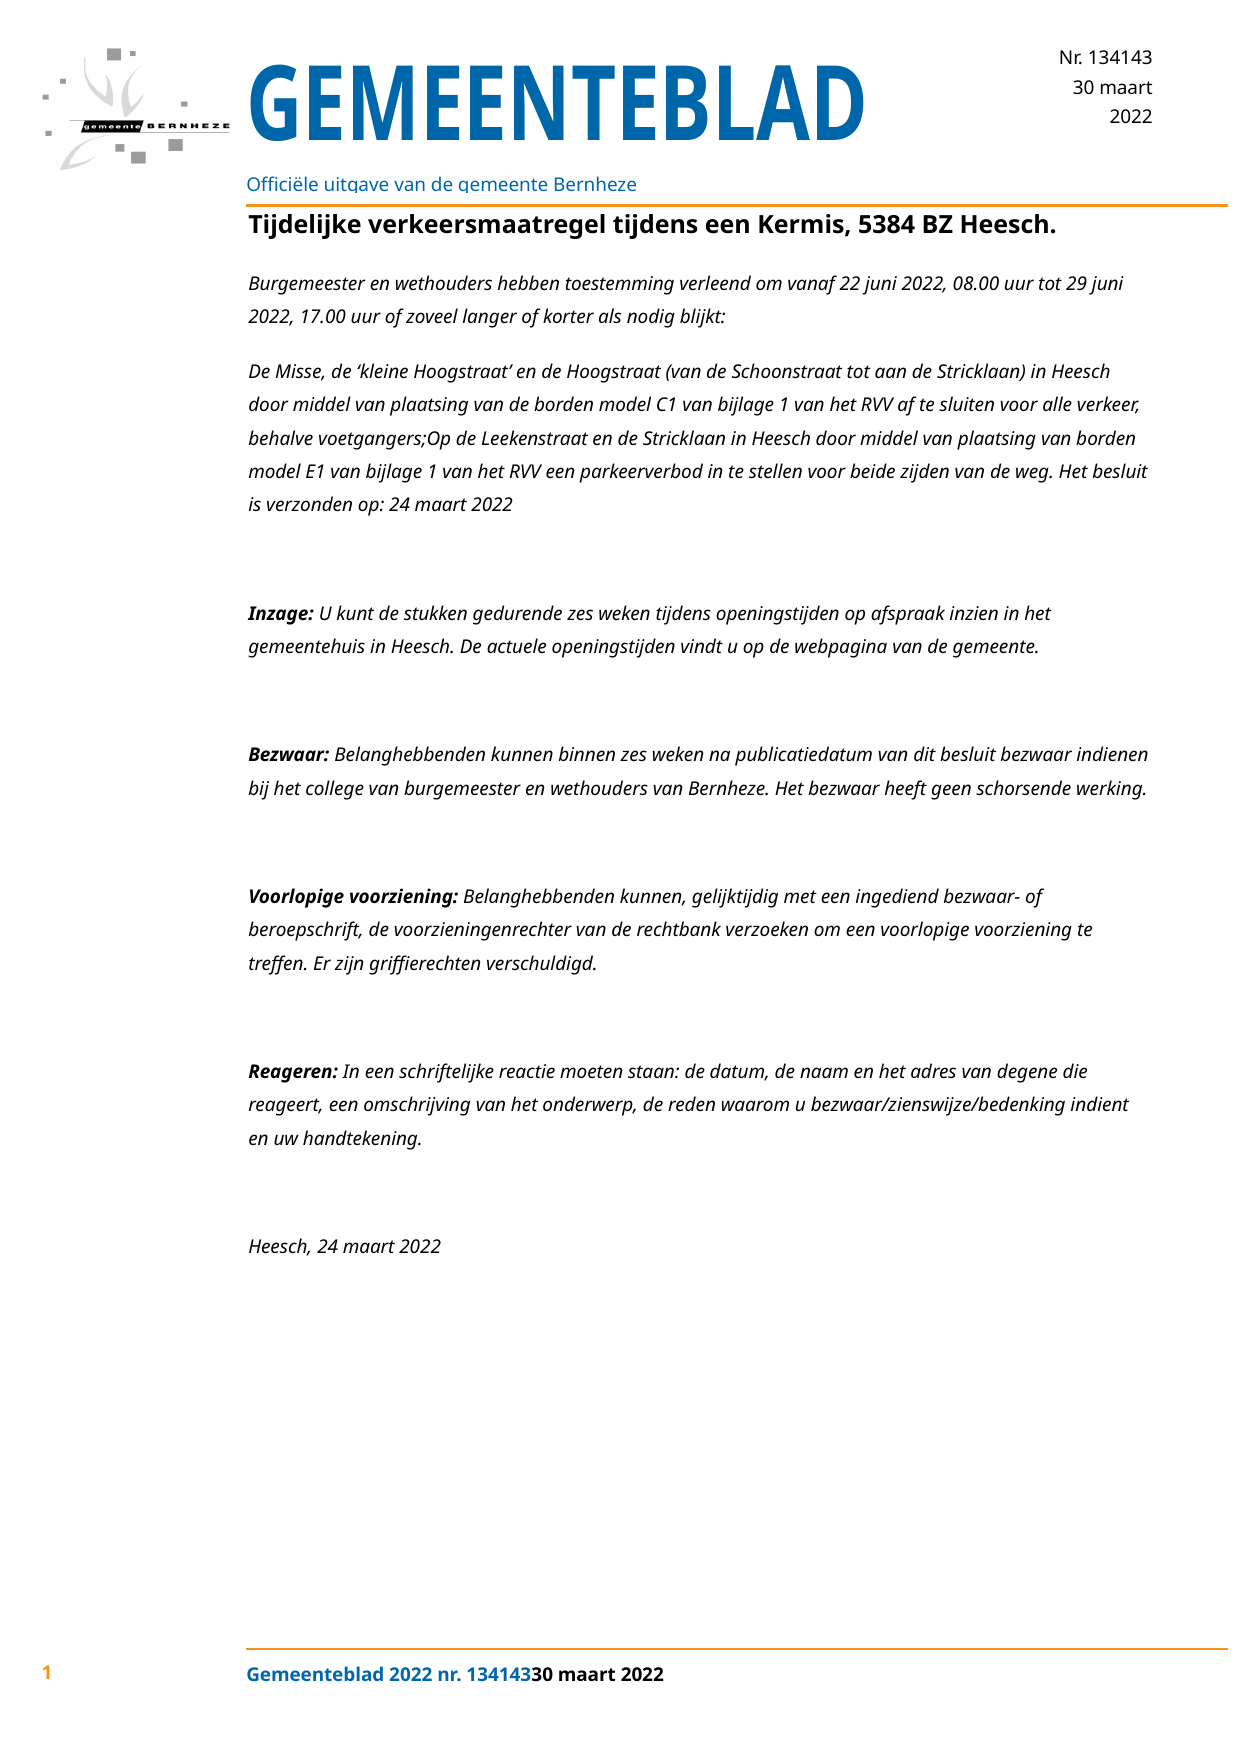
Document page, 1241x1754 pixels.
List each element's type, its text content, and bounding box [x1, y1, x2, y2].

text Tijdelijke verkeersmaatregel tijdens een Kermis, 5384 BZ Heesch. [248, 207, 1152, 241]
picture [41, 47, 231, 172]
text De Misse, de ‘kleine Hoogstraat’ en de Hoogstraat (van de Schoonstraat tot aan de Stricklaan) in Heesch door middel van plaatsing van de borden model C1 van bijlage 1 van het RVV af te sluiten voor alle verkeer, behalve voetgangers;Op de Leekenstraat en de Stricklaan in Heesch door middel van plaatsing van borden model E1 van bijlage 1 van het RVV een parkeerverbod in te stellen voor beide zijden van de weg. Het besluit is verzonden op: 24 maart 2022 [248, 358, 1152, 517]
text Heesch, 24 maart 2022 [248, 1233, 1152, 1258]
text Reageren: In een schriftelijke reactie moeten staan: de datum, de naam en het adres van degene die reageert, een omschrijving van het onderwerp, de reden waarom u bezwaar/zienswijze/bedenking indient en uw handtekening. [248, 1058, 1152, 1150]
text Inzage: U kunt de stukken gedurende zes weken tijdens openingstijden op afspraak inzien in het gemeentehuis in Heesch. De actuele openingstijden vindt u op de webpagina van de gemeente. [248, 600, 1152, 659]
text Burgemeester en wethouders hebben toestemming verleend om vanaf 22 juni 2022, 08.00 uur tot 29 juni 2022, 17.00 uur of zoveel langer of korter als nodig blijkt: [248, 270, 1152, 329]
text Bezwaar: Belanghebbenden kunnen binnen zes weken na publicatiedatum van dit besluit bezwaar indienen bij het college van burgemeester en wethouders van Bernheze. Het bezwaar heeft geen schorsende werking. [248, 741, 1152, 800]
text Voorlopige voorziening: Belanghebbenden kunnen, gelijktijdig met een ingediend bezwaar- of beroepschrift, de voorzieningenrechter van de rechtbank verzoeken om een voorlopige voorziening te treffen. Er zijn griffierechten verschuldigd. [248, 883, 1152, 975]
